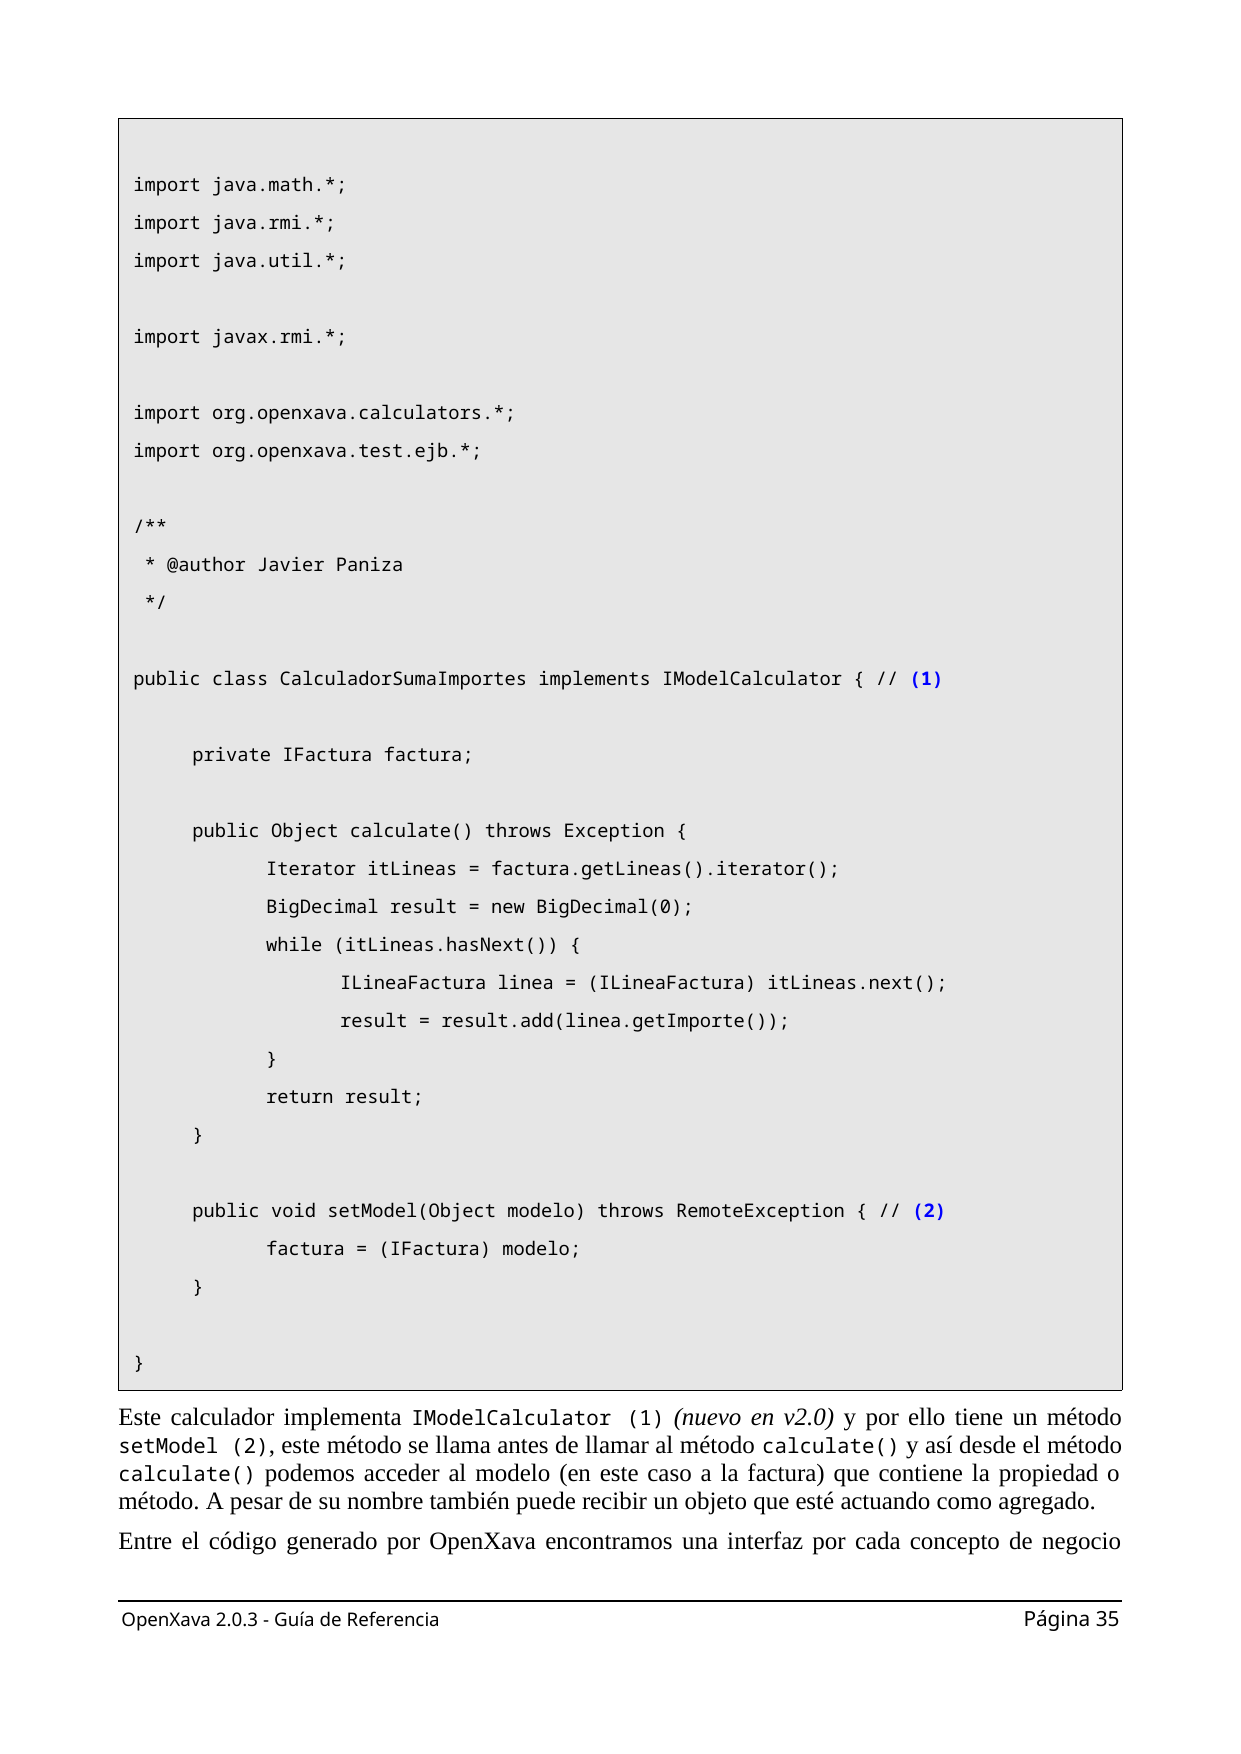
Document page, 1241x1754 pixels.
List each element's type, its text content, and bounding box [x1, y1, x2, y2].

text * @author Javier Paniza [119, 536, 1122, 574]
text } [119, 1335, 1122, 1390]
text import javax.rmi.*; [119, 308, 1122, 346]
text result = result.add(linea.getImporte()); [119, 993, 1122, 1031]
text /** [119, 498, 1122, 536]
text import org.openxava.test.ejb.*; [119, 422, 1122, 460]
text } [119, 1107, 1122, 1145]
text ILineaFactura linea = (ILineaFactura) itLineas.next(); [119, 954, 1122, 993]
text import java.math.*; [119, 156, 1122, 194]
text return result; [119, 1069, 1122, 1107]
text public void setModel(Object modelo) throws RemoteException { // (2) [119, 1183, 1122, 1221]
text while (itLineas.hasNext()) { [119, 917, 1122, 954]
text import java.rmi.*; [119, 194, 1122, 232]
text factura = (IFactura) modelo; [119, 1221, 1122, 1259]
text import org.openxava.calculators.*; [119, 384, 1122, 422]
text } [119, 1031, 1122, 1069]
text */ [119, 574, 1122, 612]
text Iterator itLineas = factura.getLineas().iterator(); [119, 841, 1122, 878]
text Entre el código generado por OpenXava encontramos una interfaz por cada concepto de negocio [118, 1527, 1122, 1555]
text Este calculador implementa IModelCalculator (1) (nuevo en v2.0) y por ello tiene un método setModel (2), este método se llama antes de llamar al método calculate() y así desde el método calculate() podemos acceder al modelo (en este caso a la factura) que contiene la propiedad o método. A pesar de su nombre también puede recibir un objeto que esté actuando como agregado. [118, 1403, 1122, 1515]
text private IFactura factura; [119, 726, 1122, 764]
text public class CalculadorSumaImportes implements IModelCalculator { // (1) [119, 650, 1122, 688]
text public Object calculate() throws Exception { [119, 802, 1122, 841]
text } [119, 1259, 1122, 1297]
text BigDecimal result = new BigDecimal(0); [119, 878, 1122, 917]
text import java.util.*; [119, 232, 1122, 270]
